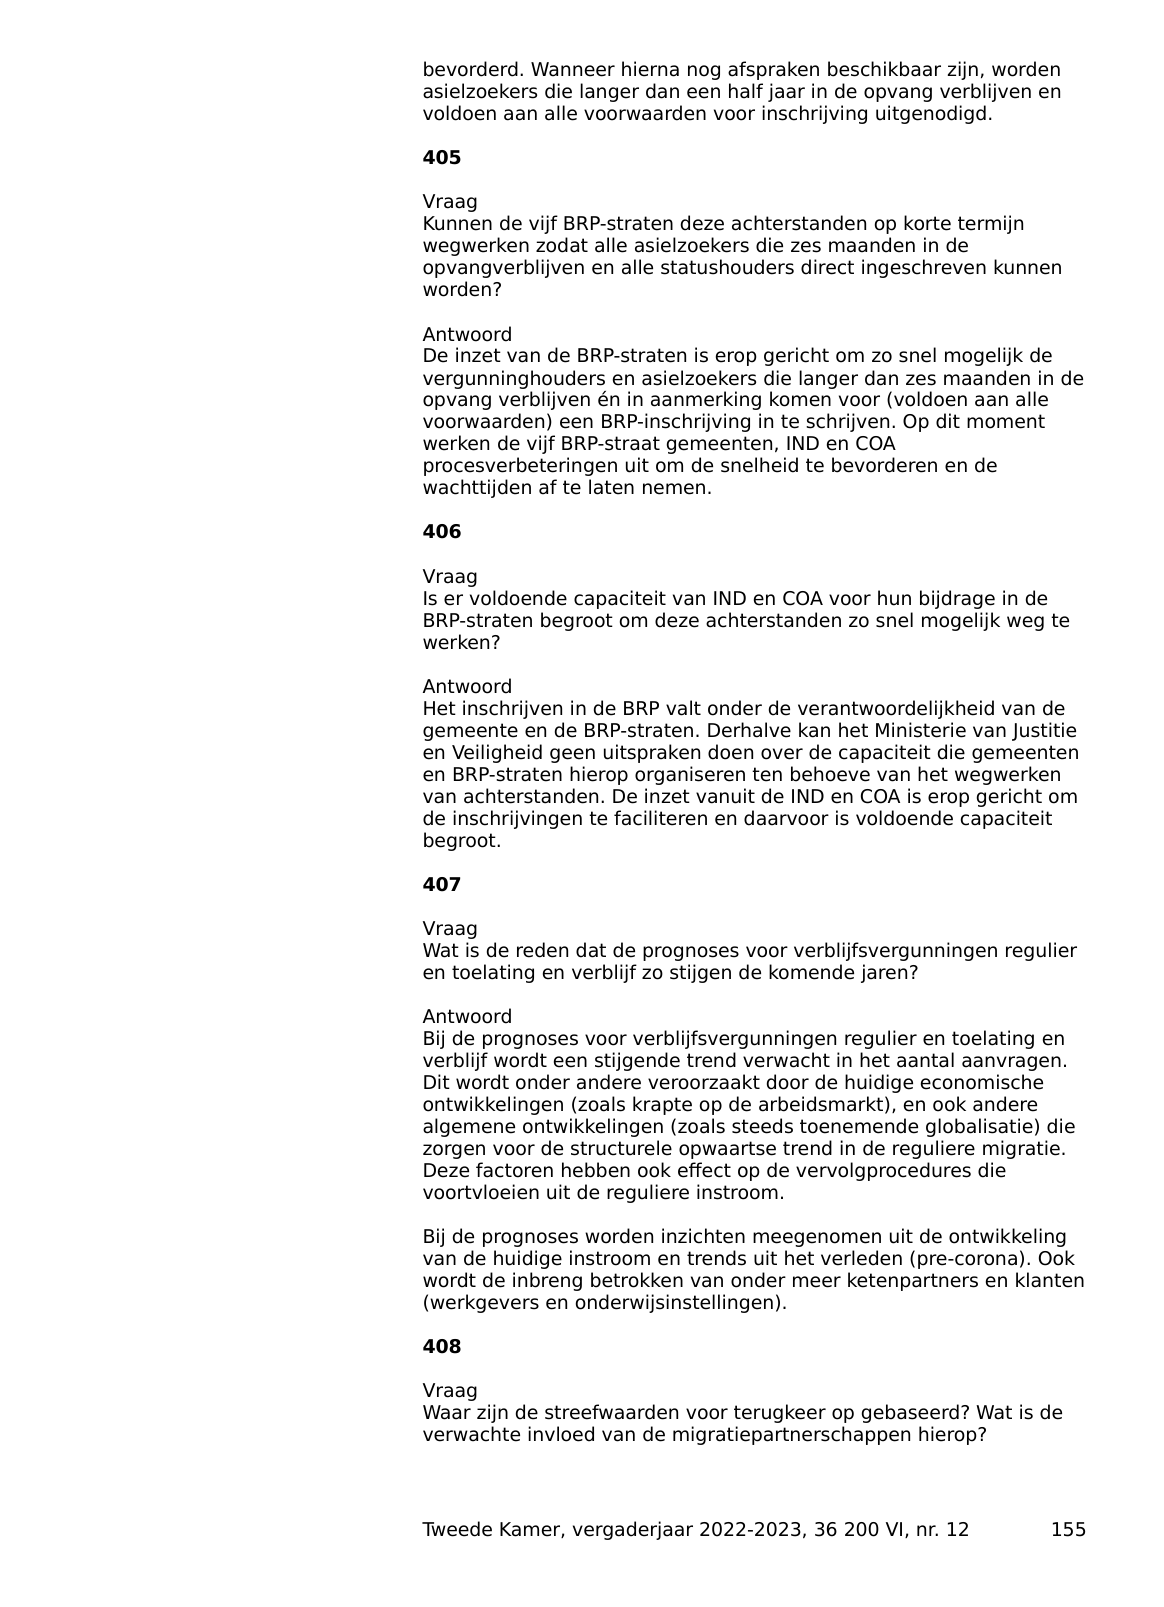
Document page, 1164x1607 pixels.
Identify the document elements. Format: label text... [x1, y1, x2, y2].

subtitle 405 [422, 147, 1087, 169]
text Antwoord [422, 1006, 1087, 1028]
text Vraag [422, 1380, 1087, 1402]
text Kunnen de vijf BRP-straten deze achterstanden op korte termijn wegwerken zodat alle asielzoekers die zes maanden in de opvangverblijven en alle statushouders direct ingeschreven kunnen worden? [422, 213, 1087, 301]
subtitle 406 [422, 521, 1087, 543]
text Het inschrijven in de BRP valt onder de verantwoordelijkheid van de gemeente en de BRP-straten. Derhalve kan het Ministerie van Justitie en Veiligheid geen uitspraken doen over de capaciteit die gemeenten en BRP-straten hierop organiseren ten behoeve van het wegwerken van achterstanden. De inzet vanuit de IND en COA is erop gericht om de inschrijvingen te faciliteren en daarvoor is voldoende capaciteit begroot. [422, 698, 1087, 852]
text Bij de prognoses voor verblijfsvergunningen regulier en toelating en verblijf wordt een stijgende trend verwacht in het aantal aanvragen. Dit wordt onder andere veroorzaakt door de huidige economische ontwikkelingen (zoals krapte op de arbeidsmarkt), en ook andere algemene ontwikkelingen (zoals steeds toenemende globalisatie) die zorgen voor de structurele opwaartse trend in de reguliere migratie. Deze factoren hebben ook effect op de vervolgprocedures die voortvloeien uit de reguliere instroom. [422, 1028, 1087, 1204]
text Is er voldoende capaciteit van IND en COA voor hun bijdrage in de BRP-straten begroot om deze achterstanden zo snel mogelijk weg te werken? [422, 588, 1087, 653]
text Antwoord [422, 323, 1087, 345]
text Vraag [422, 918, 1087, 940]
text bevorderd. Wanneer hierna nog afspraken beschikbaar zijn, worden asielzoekers die langer dan een half jaar in de opvang verblijven en voldoen aan alle voorwaarden voor inschrijving uitgenodigd. [422, 59, 1087, 125]
text De inzet van de BRP-straten is erop gericht om zo snel mogelijk de vergunninghouders en asielzoekers die langer dan zes maanden in de opvang verblijven én in aanmerking komen voor (voldoen aan alle voorwaarden) een BRP-inschrijving in te schrijven. Op dit moment werken de vijf BRP-straat gemeenten, IND en COA procesverbeteringen uit om de snelheid te bevorderen en de wachttijden af te laten nemen. [422, 345, 1087, 499]
text Bij de prognoses worden inzichten meegenomen uit de ontwikkeling van de huidige instroom en trends uit het verleden (pre-corona). Ook wordt de inbreng betrokken van onder meer ketenpartners en klanten (werkgevers en onderwijsinstellingen). [422, 1226, 1087, 1314]
text Wat is de reden dat de prognoses voor verblijfsvergunningen regulier en toelating en verblijf zo stijgen de komende jaren? [422, 940, 1087, 984]
subtitle 408 [422, 1336, 1087, 1358]
text Waar zijn de streefwaarden voor terugkeer op gebaseerd? Wat is de verwachte invloed van de migratiepartnerschappen hierop? [422, 1402, 1087, 1446]
subtitle 407 [422, 874, 1087, 896]
text Antwoord [422, 676, 1087, 698]
text Vraag [422, 566, 1087, 588]
text Vraag [422, 191, 1087, 213]
